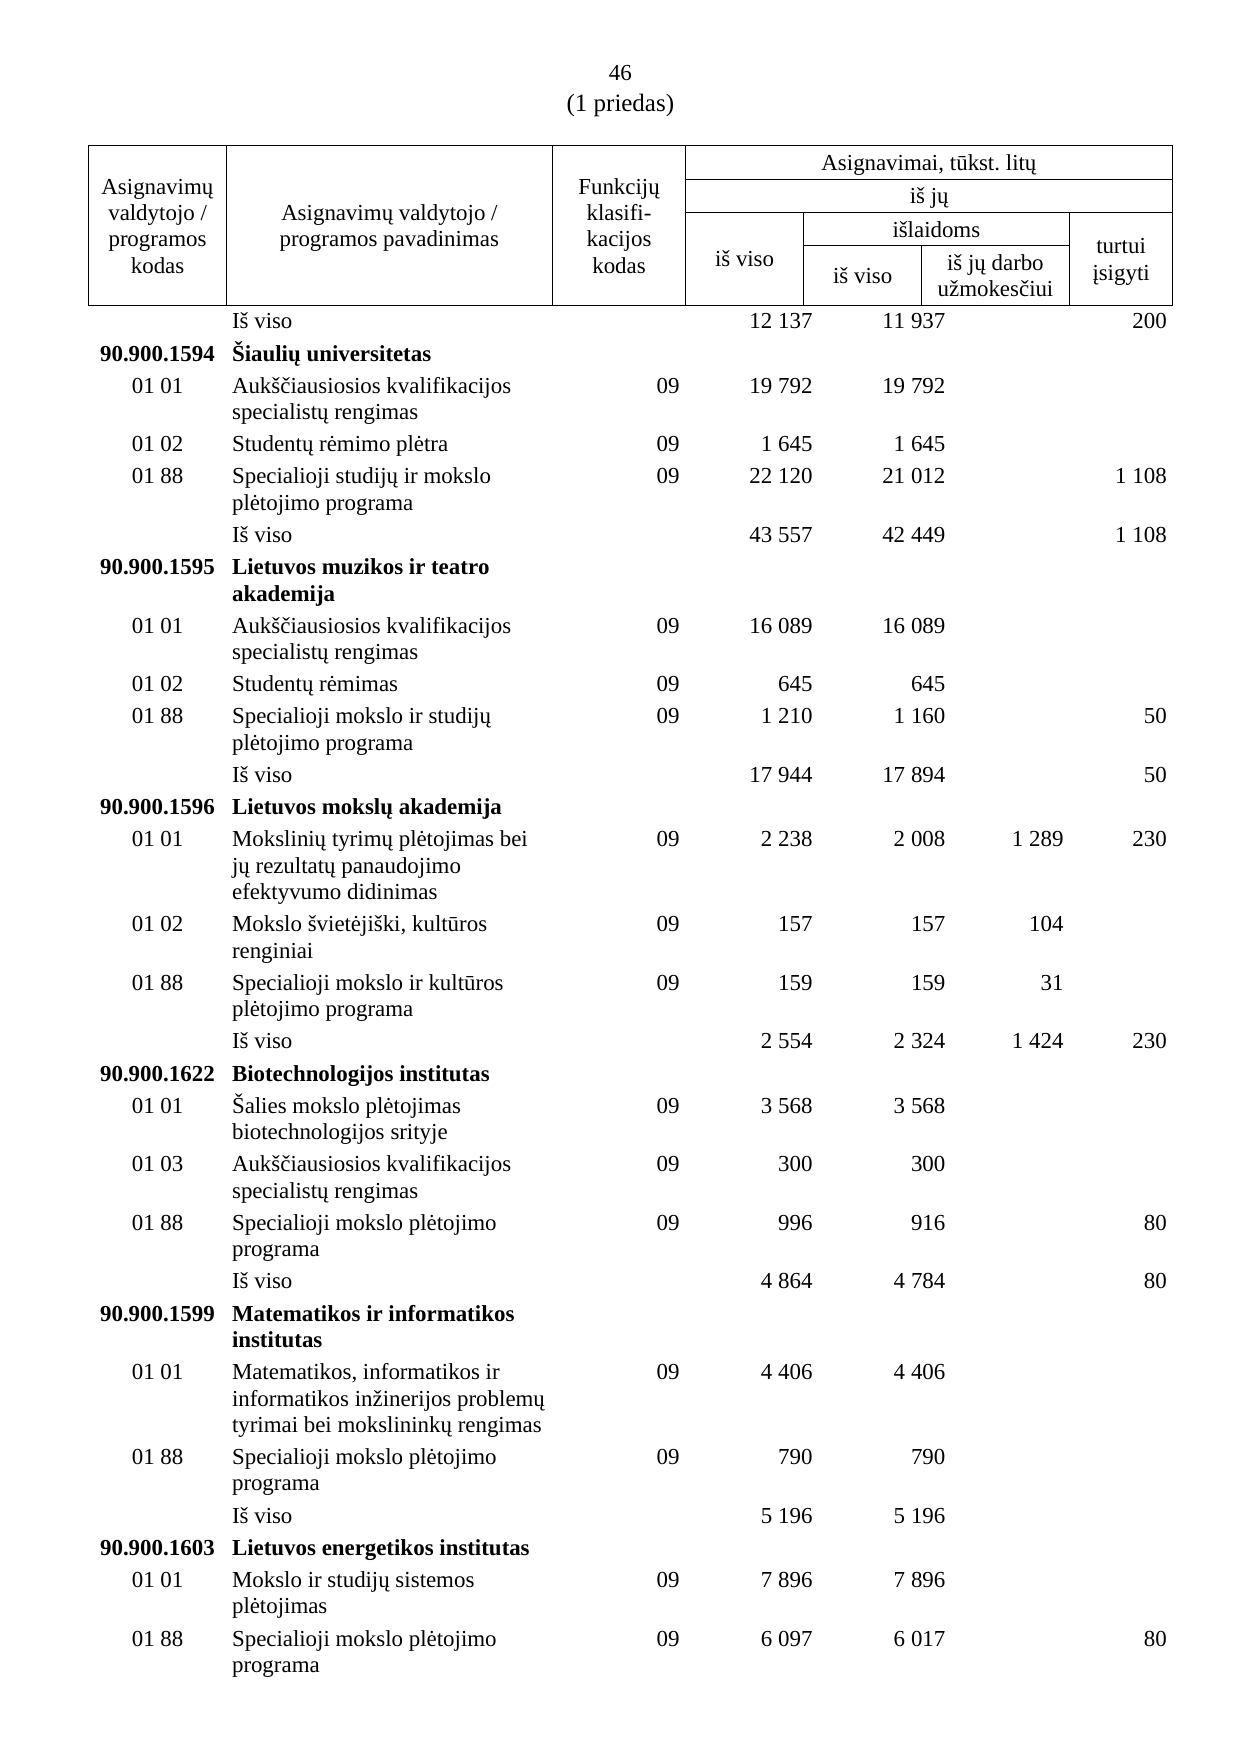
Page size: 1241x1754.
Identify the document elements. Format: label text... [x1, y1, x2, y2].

table_cell 300 [685, 1148, 818, 1206]
table_cell [1069, 1531, 1172, 1563]
table_cell [1069, 1499, 1172, 1531]
table_cell [951, 460, 1069, 518]
table_cell [951, 369, 1069, 427]
table_cell Mokslinių tyrimų plėtojimas bei jų rezultatų panaudojimo efektyvumo didinimas [226, 823, 552, 907]
table_cell 01 03 [89, 1148, 226, 1206]
table_cell 7 896 [818, 1563, 951, 1622]
table_cell Specialioji mokslo plėtojimo programa [226, 1206, 552, 1264]
table_cell 09 [553, 908, 685, 966]
table_cell Šalies mokslo plėtojimas biotechnologijos srityje [226, 1089, 552, 1147]
table_cell 2 238 [685, 823, 818, 907]
table_cell 11 937 [818, 306, 951, 337]
table_cell 645 [818, 668, 951, 700]
table_cell 104 [951, 908, 1069, 966]
table_cell [553, 1531, 685, 1563]
table_cell 42 449 [818, 518, 951, 550]
table_cell 09 [553, 1563, 685, 1622]
table_header Asignavimų valdytojo / programos pavadinimas [227, 146, 552, 304]
table_cell [1069, 609, 1172, 667]
table_cell 01 88 [89, 1206, 226, 1264]
table_cell [89, 1499, 226, 1531]
table_cell [1069, 369, 1172, 427]
table_cell 01 01 [89, 1355, 226, 1440]
table_cell 1 645 [685, 428, 818, 460]
table_cell [1069, 337, 1172, 369]
table_cell [1069, 908, 1172, 966]
table_cell [685, 337, 818, 369]
table_cell 43 557 [685, 518, 818, 550]
table_cell [553, 337, 685, 369]
table_cell 159 [818, 966, 951, 1024]
table_cell 6 017 [818, 1622, 951, 1680]
table_cell [553, 1057, 685, 1089]
table_cell [89, 1025, 226, 1057]
table_cell [89, 758, 226, 790]
table_cell [685, 790, 818, 823]
table_cell 09 [553, 1622, 685, 1680]
table_cell 01 01 [89, 1563, 226, 1622]
table_cell [1069, 1355, 1172, 1440]
table_header Asignavimai, tūkst. litų [686, 146, 1172, 178]
table_cell Iš viso [226, 1499, 552, 1531]
table_cell [1069, 668, 1172, 700]
table_cell [951, 1440, 1069, 1499]
table_cell [685, 1297, 818, 1355]
table_cell 09 [553, 460, 685, 518]
table_cell [951, 1499, 1069, 1531]
table_cell [1069, 1563, 1172, 1622]
table_cell 1 108 [1069, 460, 1172, 518]
table_cell Biotechnologijos institutas [226, 1057, 552, 1089]
table_cell 01 02 [89, 428, 226, 460]
table_cell [951, 306, 1069, 337]
table_cell 16 089 [818, 609, 951, 667]
table_cell 50 [1069, 758, 1172, 790]
table_cell 09 [553, 369, 685, 427]
table_cell Iš viso [226, 306, 552, 337]
table_cell 19 792 [818, 369, 951, 427]
table_cell 01 01 [89, 609, 226, 667]
table_cell 17 944 [685, 758, 818, 790]
table_cell [553, 1499, 685, 1531]
table_cell [685, 1531, 818, 1563]
table_cell [1069, 428, 1172, 460]
table_cell [818, 790, 951, 823]
table_cell Specialioji mokslo plėtojimo programa [226, 1440, 552, 1499]
table_cell Lietuvos energetikos institutas [226, 1531, 552, 1563]
table_cell Matematikos ir informatikos institutas [226, 1297, 552, 1355]
table_cell [553, 1265, 685, 1297]
table_cell [951, 1531, 1069, 1563]
table_cell [553, 790, 685, 823]
table_cell Šiaulių universitetas [226, 337, 552, 369]
table_cell 5 196 [818, 1499, 951, 1531]
table_cell 157 [685, 908, 818, 966]
table_cell 09 [553, 1089, 685, 1147]
table_cell [685, 1057, 818, 1089]
table_header Funkcijų klasifi- kacijos kodas [553, 146, 685, 304]
table_cell 09 [553, 668, 685, 700]
table_cell 90.900.1622 [89, 1057, 226, 1089]
table_cell [951, 550, 1069, 609]
table_cell 2 008 [818, 823, 951, 907]
table_cell [951, 790, 1069, 823]
table_cell Matematikos, informatikos ir informatikos inžinerijos problemų tyrimai bei mokslininkų rengimas [226, 1355, 552, 1440]
table_cell 09 [553, 966, 685, 1024]
table_cell [553, 1297, 685, 1355]
table_cell [1069, 1440, 1172, 1499]
table_cell [951, 1057, 1069, 1089]
table_cell 2 554 [685, 1025, 818, 1057]
table_cell 90.900.1594 [89, 337, 226, 369]
table_cell [951, 1563, 1069, 1622]
table_cell turtui įsigyti [1070, 213, 1172, 304]
table_cell Studentų rėmimas [226, 668, 552, 700]
table_cell 01 88 [89, 460, 226, 518]
table_cell Mokslo ir studijų sistemos plėtojimas [226, 1563, 552, 1622]
table_cell [951, 337, 1069, 369]
table_cell 01 01 [89, 1089, 226, 1147]
table_cell 159 [685, 966, 818, 1024]
table_cell Aukščiausiosios kvalifikacijos specialistų rengimas [226, 609, 552, 667]
table_cell [951, 518, 1069, 550]
table_cell [1069, 550, 1172, 609]
table_cell 790 [685, 1440, 818, 1499]
table_cell [818, 550, 951, 609]
table_cell Specialioji mokslo ir kultūros plėtojimo programa [226, 966, 552, 1024]
table_cell [951, 1148, 1069, 1206]
table_cell 4 864 [685, 1265, 818, 1297]
table_cell [951, 1355, 1069, 1440]
table_cell 1 424 [951, 1025, 1069, 1057]
table_cell 80 [1069, 1622, 1172, 1680]
table_cell 916 [818, 1206, 951, 1264]
table_cell iš jų darbo užmokesčiui [922, 246, 1069, 304]
table_cell 3 568 [685, 1089, 818, 1147]
table_cell [89, 518, 226, 550]
table_cell [685, 550, 818, 609]
table_cell 790 [818, 1440, 951, 1499]
table_cell [1069, 1148, 1172, 1206]
table_cell [951, 1089, 1069, 1147]
table_cell Iš viso [226, 1265, 552, 1297]
table_cell 50 [1069, 700, 1172, 758]
table_cell [818, 1531, 951, 1563]
table_cell 16 089 [685, 609, 818, 667]
table_cell Aukščiausiosios kvalifikacijos specialistų rengimas [226, 369, 552, 427]
table_cell iš viso [804, 246, 921, 304]
table_cell 09 [553, 1206, 685, 1264]
table_cell 09 [553, 1148, 685, 1206]
table_cell 1 210 [685, 700, 818, 758]
table_cell 19 792 [685, 369, 818, 427]
table_cell [1069, 966, 1172, 1024]
table_cell [818, 1057, 951, 1089]
table_cell iš jų [686, 180, 1172, 212]
table_cell 90.900.1596 [89, 790, 226, 823]
table_cell 1 108 [1069, 518, 1172, 550]
table_cell 12 137 [685, 306, 818, 337]
table_cell Specialioji mokslo ir studijų plėtojimo programa [226, 700, 552, 758]
table_cell 4 406 [818, 1355, 951, 1440]
table_cell [951, 1206, 1069, 1264]
table_cell Aukščiausiosios kvalifikacijos specialistų rengimas [226, 1148, 552, 1206]
table_cell Iš viso [226, 518, 552, 550]
table_cell iš viso [686, 213, 803, 304]
table_cell Iš viso [226, 758, 552, 790]
table_cell 01 01 [89, 369, 226, 427]
table_cell 4 406 [685, 1355, 818, 1440]
table_cell 3 568 [818, 1089, 951, 1147]
table_cell 1 160 [818, 700, 951, 758]
table_cell [951, 1297, 1069, 1355]
table_cell Mokslo švietėjiški, kultūros renginiai [226, 908, 552, 966]
table_cell [951, 668, 1069, 700]
table_cell [818, 1297, 951, 1355]
table_cell 01 88 [89, 1622, 226, 1680]
table_cell [1069, 790, 1172, 823]
table_cell [951, 700, 1069, 758]
table_cell 22 120 [685, 460, 818, 518]
table_cell [89, 306, 226, 337]
table_cell Studentų rėmimo plėtra [226, 428, 552, 460]
table_cell [553, 550, 685, 609]
table_cell Lietuvos mokslų akademija [226, 790, 552, 823]
table_cell 1 645 [818, 428, 951, 460]
table_cell 4 784 [818, 1265, 951, 1297]
table_cell Lietuvos muzikos ir teatro akademija [226, 550, 552, 609]
table_cell [818, 337, 951, 369]
table_cell 90.900.1599 [89, 1297, 226, 1355]
table_cell 90.900.1595 [89, 550, 226, 609]
table_header Asignavimų valdytojo / programos kodas [89, 146, 226, 304]
table_cell [1069, 1057, 1172, 1089]
table_cell 09 [553, 1355, 685, 1440]
table_cell 6 097 [685, 1622, 818, 1680]
table_cell 21 012 [818, 460, 951, 518]
table_cell 300 [818, 1148, 951, 1206]
table_cell 80 [1069, 1265, 1172, 1297]
table_cell Specialioji studijų ir mokslo plėtojimo programa [226, 460, 552, 518]
table_cell Iš viso [226, 1025, 552, 1057]
table_cell 7 896 [685, 1563, 818, 1622]
table_cell [1069, 1297, 1172, 1355]
table_cell 01 88 [89, 1440, 226, 1499]
table_cell [951, 1622, 1069, 1680]
table_cell 2 324 [818, 1025, 951, 1057]
table_cell 09 [553, 428, 685, 460]
table_cell 01 02 [89, 908, 226, 966]
table_cell 09 [553, 1440, 685, 1499]
table_cell 230 [1069, 1025, 1172, 1057]
table_cell 01 88 [89, 966, 226, 1024]
table_cell 01 01 [89, 823, 226, 907]
table_cell 17 894 [818, 758, 951, 790]
table_cell [1069, 1089, 1172, 1147]
table_cell [89, 1265, 226, 1297]
table_cell [553, 518, 685, 550]
table_cell 09 [553, 823, 685, 907]
table_cell [951, 609, 1069, 667]
table_cell [553, 1025, 685, 1057]
table_cell 5 196 [685, 1499, 818, 1531]
table_cell 645 [685, 668, 818, 700]
table_cell 996 [685, 1206, 818, 1264]
table_cell 01 02 [89, 668, 226, 700]
table_cell Specialioji mokslo plėtojimo programa [226, 1622, 552, 1680]
table_cell [553, 758, 685, 790]
table_cell 09 [553, 609, 685, 667]
table_cell 09 [553, 700, 685, 758]
table_cell 80 [1069, 1206, 1172, 1264]
table_cell 31 [951, 966, 1069, 1024]
table_cell išlaidoms [804, 213, 1069, 245]
table_cell 01 88 [89, 700, 226, 758]
table_cell [951, 428, 1069, 460]
table_cell 230 [1069, 823, 1172, 907]
table_cell [951, 758, 1069, 790]
table_cell 200 [1069, 306, 1172, 337]
table_cell 90.900.1603 [89, 1531, 226, 1563]
table_cell 157 [818, 908, 951, 966]
table_cell [951, 1265, 1069, 1297]
table_cell 1 289 [951, 823, 1069, 907]
table_cell [553, 306, 685, 337]
